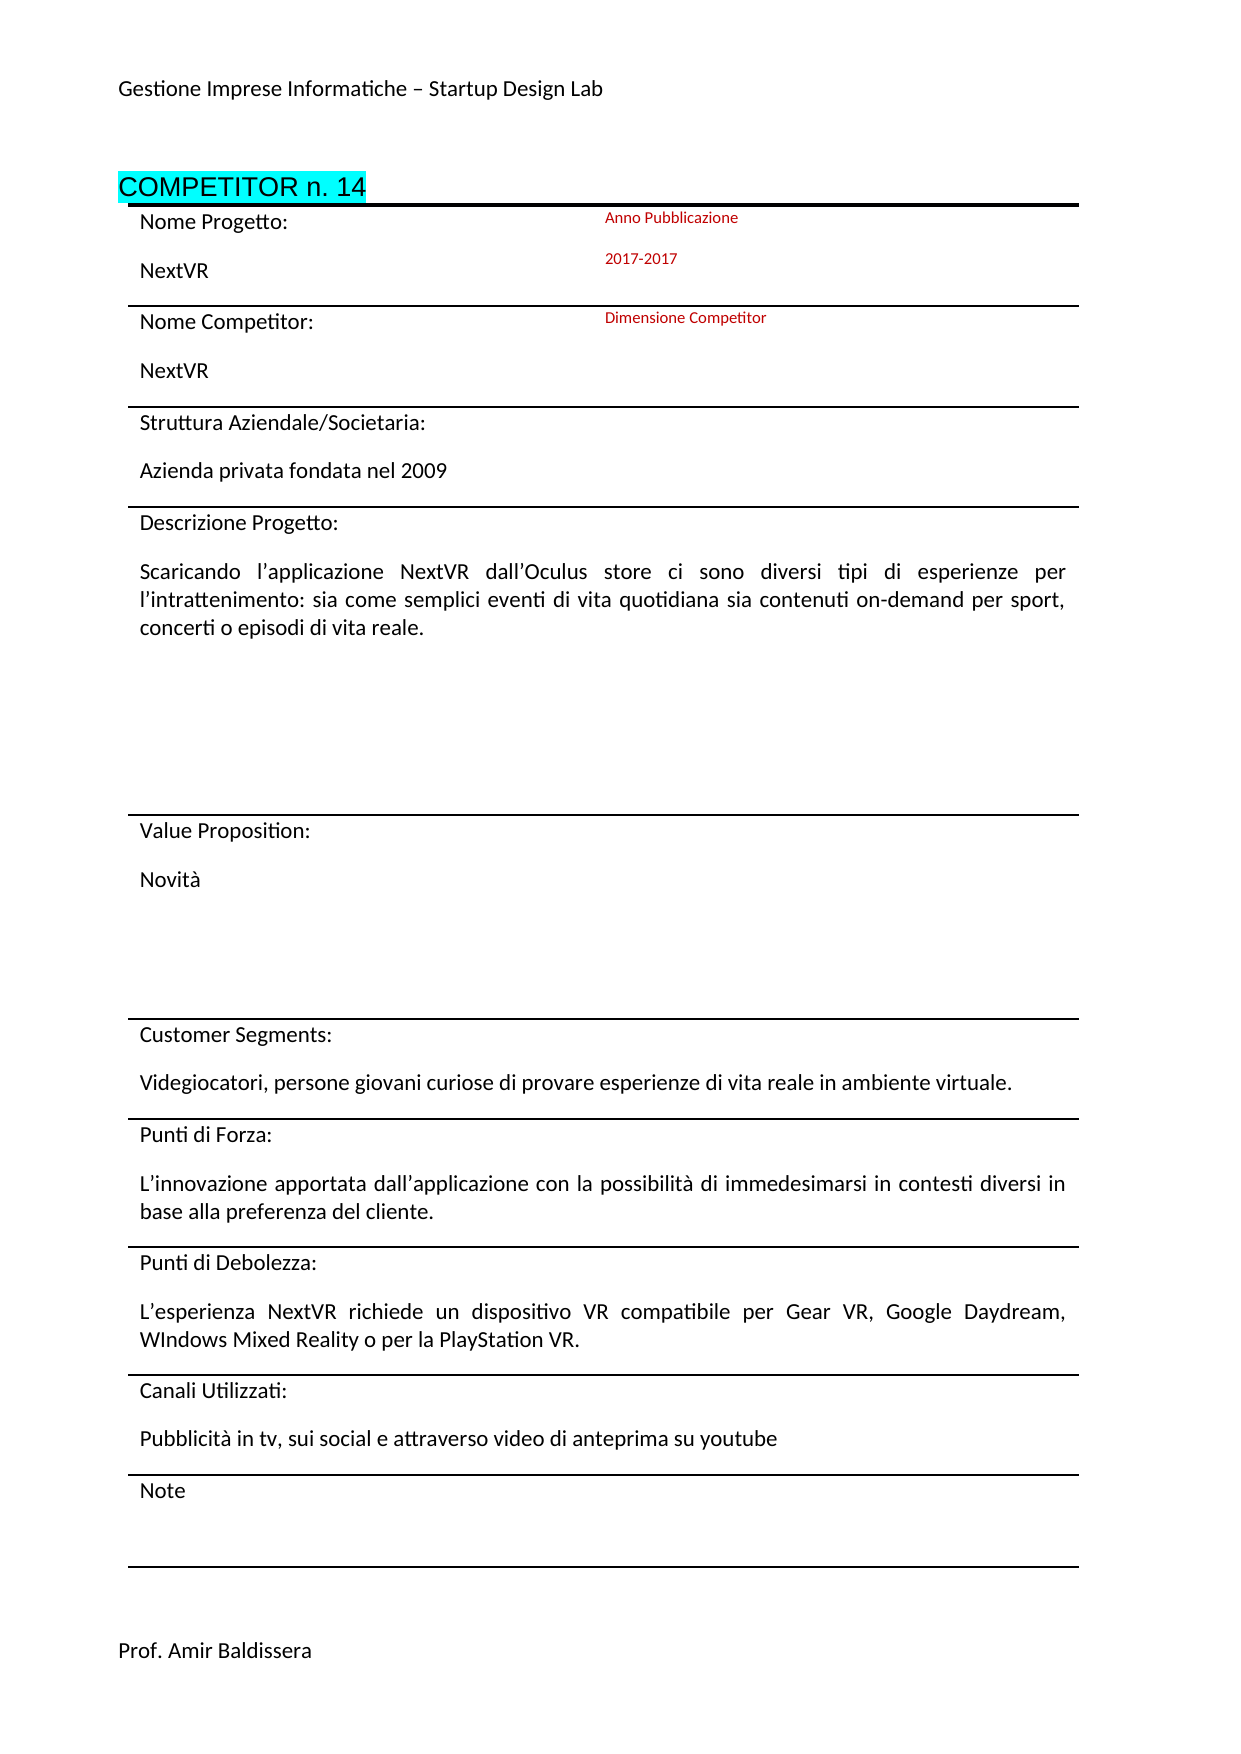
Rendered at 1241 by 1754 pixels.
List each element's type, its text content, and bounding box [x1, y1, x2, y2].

table_cell Canali Utilizzati: Pubblicità in tv, sui social e attraverso video di anteprima su youtube [128, 1376, 1078, 1474]
subtitle COMPETITOR n. 14 [118, 171, 1122, 203]
table_cell Punti di Debolezza: L’esperienza NextVR richiede un dispositivo VR compatibile per Gear VR, Google Daydream, WIndows Mixed Reality o per la PlayStation VR. [128, 1248, 1078, 1374]
table_cell Struttura Aziendale/Societaria: Azienda privata fondata nel 2009 [128, 408, 1078, 506]
table_cell Nome Competitor: NextVR [128, 307, 593, 406]
table_cell Dimensione Competitor [594, 307, 1078, 406]
table_cell Note [128, 1476, 1078, 1566]
table_header Nome Progetto: NextVR [128, 207, 593, 305]
table_cell Customer Segments: Videgiocatori, persone giovani curiose di provare esperienze di vita reale in ambiente virtuale. [128, 1020, 1078, 1118]
table_cell Descrizione Progetto: Scaricando l’applicazione NextVR dall’Oculus store ci sono diversi tipi di esperienze per l’intrattenimento: sia come semplici eventi di vita quotidiana sia contenuti on-demand per sport, concerti o episodi di vita reale. [128, 508, 1078, 814]
table_cell Value Proposition: Novità [128, 816, 1078, 1018]
table_cell Punti di Forza: L’innovazione apportata dall’applicazione con la possibilità di immedesimarsi in contesti diversi in base alla preferenza del cliente. [128, 1120, 1078, 1246]
table_header Anno Pubblicazione 2017-2017 [594, 207, 1078, 305]
